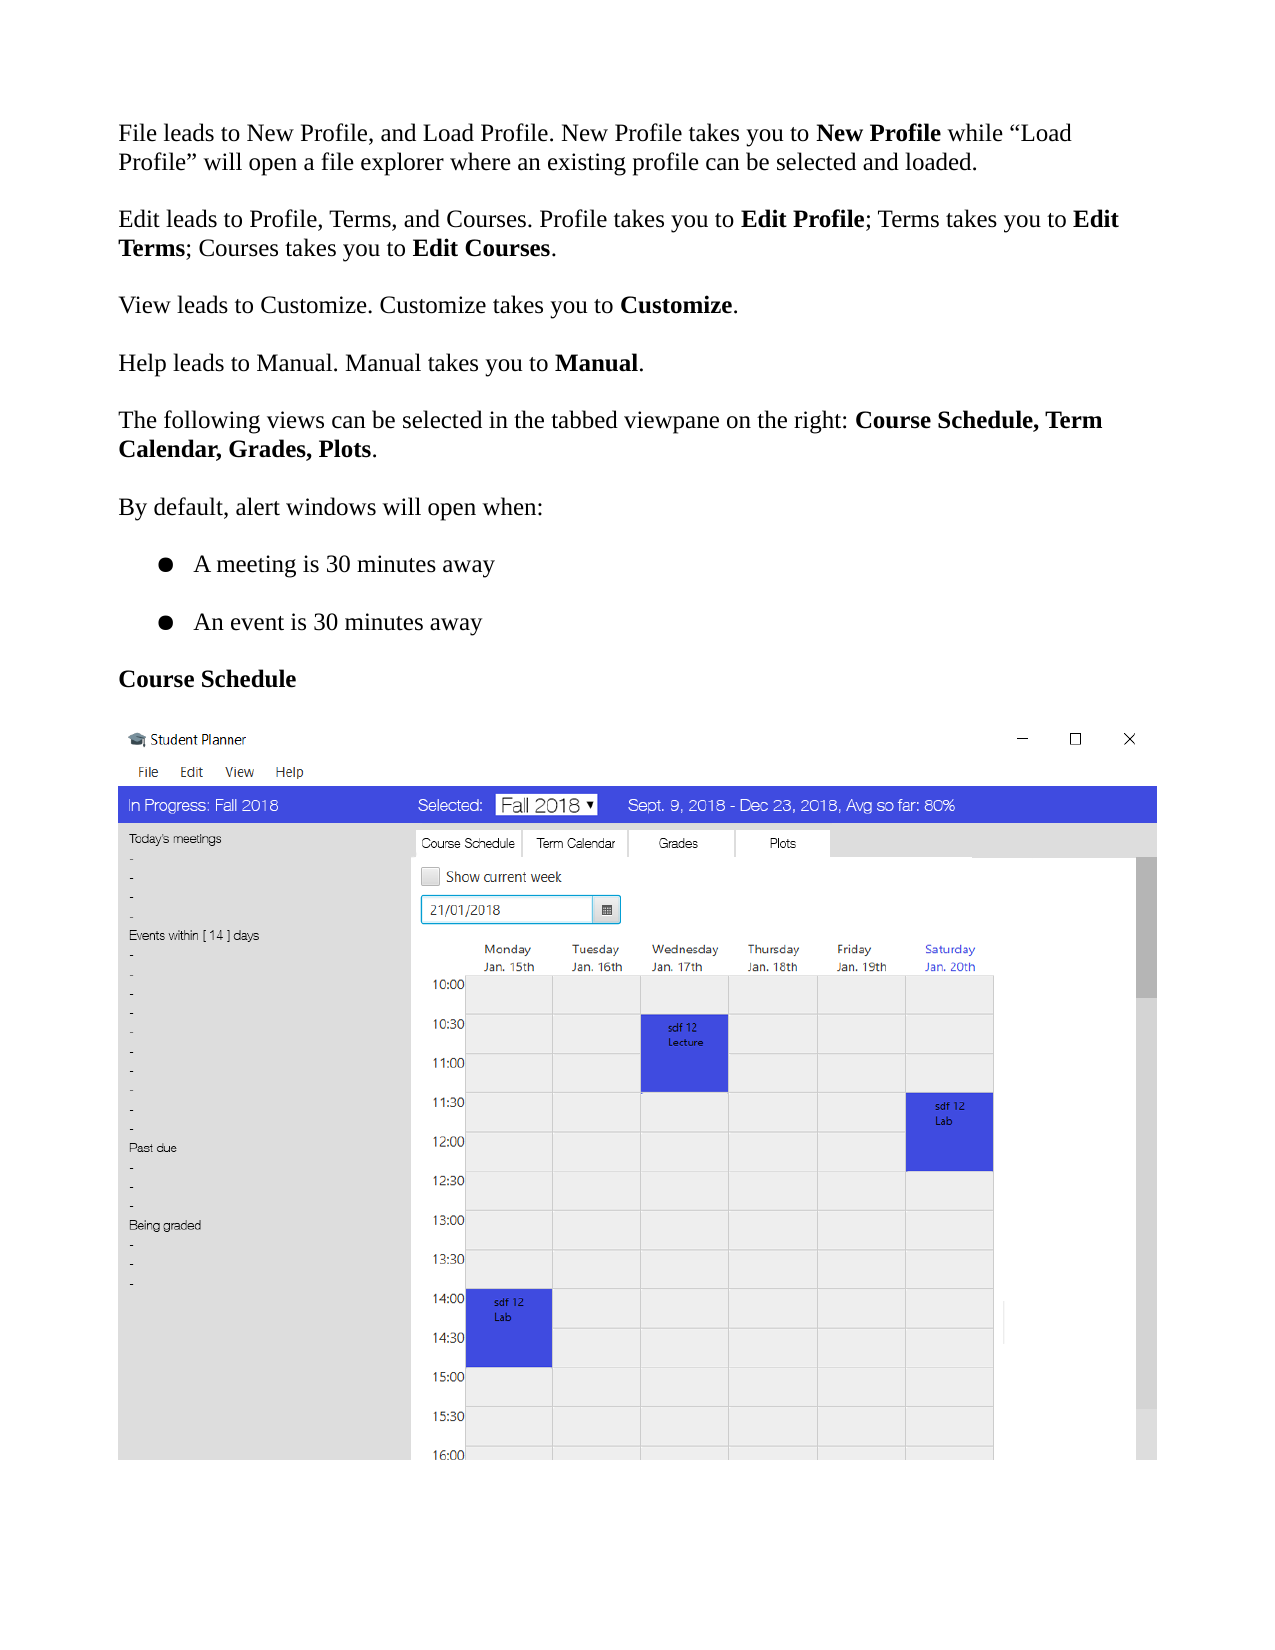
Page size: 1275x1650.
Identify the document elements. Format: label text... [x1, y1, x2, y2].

text File leads to New Profile, and Load Profile. New Profile takes you to New Profile while “Load Profile” will open a file explorer where an existing profile can be selected and loaded. [118, 118, 1157, 176]
text The following views can be selected in the tabbed viewpane on the right: Course Schedule, Term Calendar, Grades, Plots. [118, 406, 1157, 463]
text Course Schedule [118, 664, 1157, 693]
text By default, alert windows will open when: [118, 492, 1157, 521]
list An event is 30 minutes away [156, 607, 1157, 636]
text Help leads to Manual. Manual takes you to Manual. [118, 348, 1157, 377]
text Edit leads to Profile, Terms, and Courses. Profile takes you to Edit Profile; Terms takes you to Edit Terms; Courses takes you to Edit Courses. [118, 204, 1157, 262]
text View leads to Customize. Customize takes you to Customize. [118, 291, 1157, 319]
list A meeting is 30 minutes away [156, 549, 1157, 578]
picture [118, 721, 1157, 1460]
